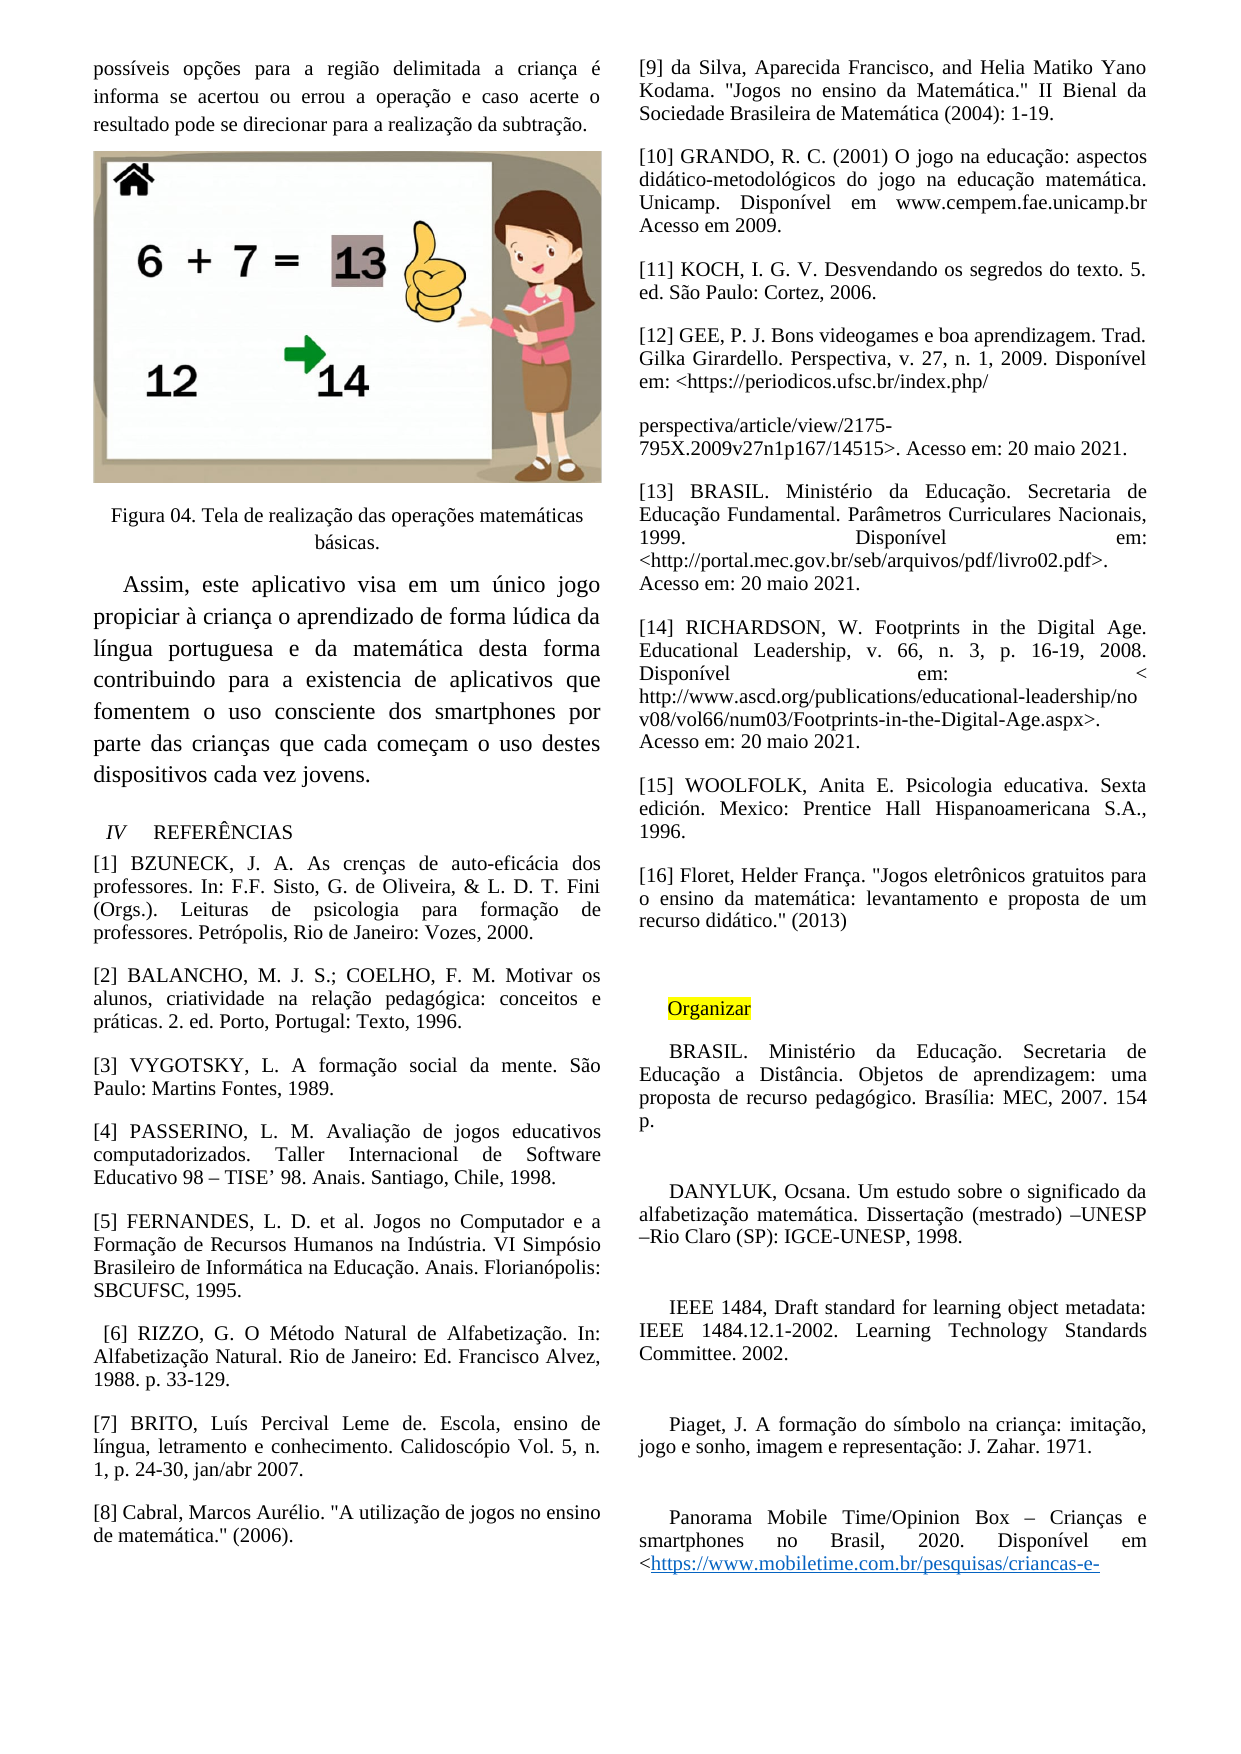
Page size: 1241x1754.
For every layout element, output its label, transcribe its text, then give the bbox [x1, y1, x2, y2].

text [11] KOCH, I. G. V. Desvendando os segredos do texto. 5. ed. São Paulo: Cortez, 2006. [639, 258, 1147, 304]
text [10] GRANDO, R. C. (2001) O jogo na educação: aspectos didático-metodológicos do jogo na educação matemática. Unicamp. Disponível em www.cempem.fae.unicamp.br Acesso em 2009. [639, 146, 1147, 237]
text Organizar [639, 997, 1147, 1020]
text Figura 04. Tela de realização das operações matemáticas básicas. [93, 483, 601, 554]
text BRASIL. Ministério da Educação. Secretaria de Educação a Distância. Objetos de aprendizagem: uma proposta de recurso pedagógico. Brasília: MEC, 2007. 154 p. [639, 1041, 1147, 1132]
text [7] BRITO, Luís Percival Leme de. Escola, ensino de língua, letramento e conhecimento. Calidoscópio Vol. 5, n. 1, p. 24-30, jan/abr 2007. [93, 1412, 601, 1481]
text Panorama Mobile Time/Opinion Box – Crianças e smartphones no Brasil, 2020. Disponível em <https://www.mobiletime.com.br/pesquisas/criancas-e- [639, 1506, 1147, 1575]
text [12] GEE, P. J. Bons videogames e boa aprendizagem. Trad. Gilka Girardello. Perspectiva, v. 27, n. 1, 2009. Disponível em: <https://periodicos.ufsc.br/index.php/ [639, 325, 1147, 393]
text Piaget, J. A formação do símbolo na criança: imitação, jogo e sonho, imagem e representação: J. Zahar. 1971. [639, 1413, 1147, 1458]
text [5] FERNANDES, L. D. et al. Jogos no Computador e a Formação de Recursos Humanos na Indústria. VI Simpósio Brasileiro de Informática na Educação. Anais. Florianópolis: SBCUFSC, 1995. [93, 1210, 601, 1302]
text [6] RIZZO, G. O Método Natural de Alfabetização. In: Alfabetização Natural. Rio de Janeiro: Ed. Francisco Alvez, 1988. p. 33-129. [93, 1322, 601, 1391]
text possíveis opções para a região delimitada a criança é informa se acertou ou errou a operação e caso acerte o resultado pode se direcionar para a realização da subtração. [93, 56, 601, 136]
subtitle REFERÊNCIAS [93, 821, 601, 844]
text [13] BRASIL. Ministério da Educação. Secretaria de Educação Fundamental. Parâmetros Curriculares Nacionais, 1999. Disponível em: <http://portal.mec.gov.br/seb/arquivos/pdf/livro02.pdf>. Acesso em: 20 maio 2021. [639, 481, 1147, 595]
text perspectiva/article/view/2175-795X.2009v27n1p167/14515>. Acesso em: 20 maio 2021. [639, 414, 1147, 460]
text [1] BZUNECK, J. A. As crenças de auto-eficácia dos professores. In: F.F. Sisto, G. de Oliveira, & L. D. T. Fini (Orgs.). Leituras de psicologia para formação de professores. Petrópolis, Rio de Janeiro: Vozes, 2000. [93, 852, 601, 944]
text [2] BALANCHO, M. J. S.; COELHO, F. M. Motivar os alunos, criatividade na relação pedagógica: conceitos e práticas. 2. ed. Porto, Portugal: Texto, 1996. [93, 964, 601, 1033]
text [8] Cabral, Marcos Aurélio. "A utilização de jogos no ensino de matemática." (2006). [93, 1501, 601, 1547]
text [16] Floret, Helder França. "Jogos eletrônicos gratuitos para o ensino da matemática: levantamento e proposta de um recurso didático." (2013) [639, 864, 1147, 932]
text Assim, este aplicativo visa em um único jogo propiciar à criança o aprendizado de forma lúdica da língua portuguesa e da matemática desta forma contribuindo para a existencia de aplicativos que fomentem o uso consciente dos smartphones por parte das crianças que cada começam o uso destes dispositivos cada vez jovens. [93, 570, 601, 788]
text [14] RICHARDSON, W. Footprints in the Digital Age. Educational Leadership, v. 66, n. 3, p. 16-19, 2008. Disponível em: < http://www.ascd.org/publications/educational-leadership/nov08/vol66/num03/Footprints-in-the-Digital-Age.aspx>. Acesso em: 20 maio 2021. [639, 616, 1147, 753]
text DANYLUK, Ocsana. Um estudo sobre o significado da alfabetização matemática. Dissertação (mestrado) –UNESP –Rio Claro (SP): IGCE-UNESP, 1998. [639, 1180, 1147, 1248]
text [9] da Silva, Aparecida Francisco, and Helia Matiko Yano Kodama. "Jogos no ensino da Matemática." II Bienal da Sociedade Brasileira de Matemática (2004): 1-19. [639, 56, 1147, 125]
picture [93, 151, 602, 483]
text [4] PASSERINO, L. M. Avaliação de jogos educativos computadorizados. Taller Internacional de Software Educativo 98 – TISE’ 98. Anais. Santiago, Chile, 1998. [93, 1121, 601, 1189]
text [3] VYGOTSKY, L. A formação social da mente. São Paulo: Martins Fontes, 1989. [93, 1054, 601, 1100]
text IEEE 1484, Draft standard for learning object metadata: IEEE 1484.12.1-2002. Learning Technology Standards Committee. 2002. [639, 1296, 1147, 1365]
text [15] WOOLFOLK, Anita E. Psicologia educativa. Sexta edición. Mexico: Prentice Hall Hispanoamericana S.A., 1996. [639, 774, 1147, 843]
